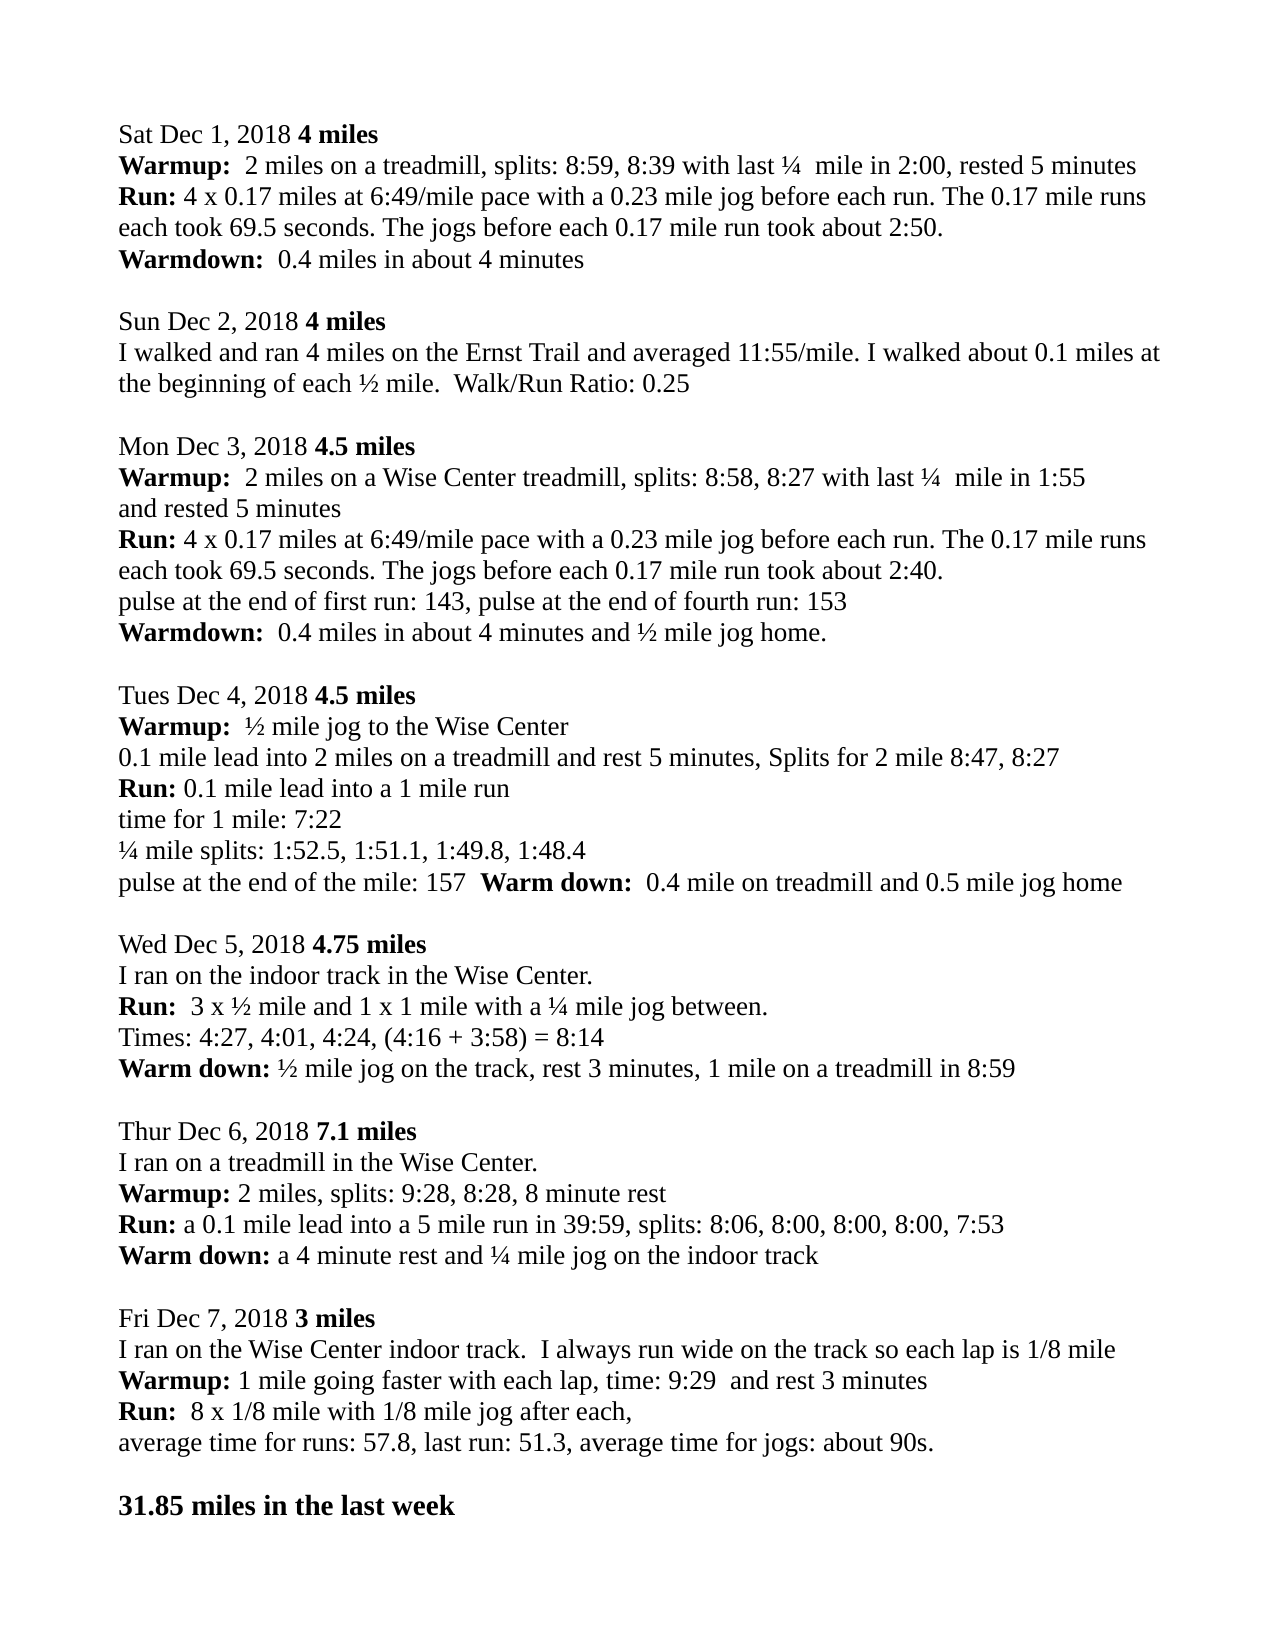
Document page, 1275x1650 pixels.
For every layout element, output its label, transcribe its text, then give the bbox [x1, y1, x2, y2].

text Warmup: 2 miles, splits: 9:28, 8:28, 8 minute rest [118, 1177, 1161, 1208]
text I walked and ran 4 miles on the Ernst Trail and averaged 11:55/mile. I walked about 0.1 miles at the beginning of each ½ mile. Walk/Run Ratio: 0.25 [118, 336, 1161, 398]
text pulse at the end of the mile: 157 Warm down: 0.4 mile on treadmill and 0.5 mile jog home [118, 866, 1161, 897]
text average time for runs: 57.8, last run: 51.3, average time for jogs: about 90s. [118, 1426, 1161, 1457]
text Wed Dec 5, 2018 4.75 miles [118, 928, 1161, 959]
text Warmdown: 0.4 miles in about 4 minutes and ½ mile jog home. [118, 616, 1161, 648]
text Warm down: a 4 minute rest and ¼ mile jog on the indoor track [118, 1239, 1161, 1271]
text I ran on a treadmill in the Wise Center. [118, 1146, 1161, 1177]
text Times: 4:27, 4:01, 4:24, (4:16 + 3:58) = 8:14 [118, 1021, 1161, 1052]
text Run: 4 x 0.17 miles at 6:49/mile pace with a 0.23 mile jog before each run. The 0.17 mile runs each took 69.5 seconds. The jogs before each 0.17 mile run took about 2:50. [118, 180, 1161, 243]
text Run: 4 x 0.17 miles at 6:49/mile pace with a 0.23 mile jog before each run. The 0.17 mile runs each took 69.5 seconds. The jogs before each 0.17 mile run took about 2:40. [118, 523, 1161, 585]
text I ran on the Wise Center indoor track. I always run wide on the track so each lap is 1/8 mile [118, 1333, 1161, 1364]
text Run: 0.1 mile lead into a 1 mile run [118, 772, 1161, 803]
text Warmdown: 0.4 miles in about 4 minutes [118, 243, 1161, 274]
text pulse at the end of first run: 143, pulse at the end of fourth run: 153 [118, 585, 1161, 616]
text Fri Dec 7, 2018 3 miles [118, 1302, 1161, 1333]
text time for 1 mile: 7:22 [118, 803, 1161, 834]
text and rested 5 minutes [118, 492, 1161, 523]
text Run: 3 x ½ mile and 1 x 1 mile with a ¼ mile jog between. [118, 990, 1161, 1021]
text 31.85 miles in the last week [118, 1488, 1161, 1522]
text Run: a 0.1 mile lead into a 5 mile run in 39:59, splits: 8:06, 8:00, 8:00, 8:00, 7:53 [118, 1208, 1161, 1239]
text Sat Dec 1, 2018 4 miles [118, 118, 1161, 149]
text Run: 8 x 1/8 mile with 1/8 mile jog after each, [118, 1395, 1161, 1426]
text 0.1 mile lead into 2 miles on a treadmill and rest 5 minutes, Splits for 2 mile 8:47, 8:27 [118, 741, 1161, 772]
text Tues Dec 4, 2018 4.5 miles [118, 679, 1161, 710]
text Warm down: ½ mile jog on the track, rest 3 minutes, 1 mile on a treadmill in 8:59 [118, 1052, 1161, 1084]
text Sun Dec 2, 2018 4 miles [118, 305, 1161, 336]
text Warmup: ½ mile jog to the Wise Center [118, 710, 1161, 741]
text ¼ mile splits: 1:52.5, 1:51.1, 1:49.8, 1:48.4 [118, 834, 1161, 866]
text Warmup: 1 mile going faster with each lap, time: 9:29 and rest 3 minutes [118, 1364, 1161, 1395]
text Warmup: 2 miles on a treadmill, splits: 8:59, 8:39 with last ¼ mile in 2:00, rested 5 minutes [118, 149, 1161, 180]
text Mon Dec 3, 2018 4.5 miles [118, 429, 1161, 461]
text I ran on the indoor track in the Wise Center. [118, 959, 1161, 990]
text Thur Dec 6, 2018 7.1 miles [118, 1115, 1161, 1146]
text Warmup: 2 miles on a Wise Center treadmill, splits: 8:58, 8:27 with last ¼ mile in 1:55 [118, 461, 1161, 492]
